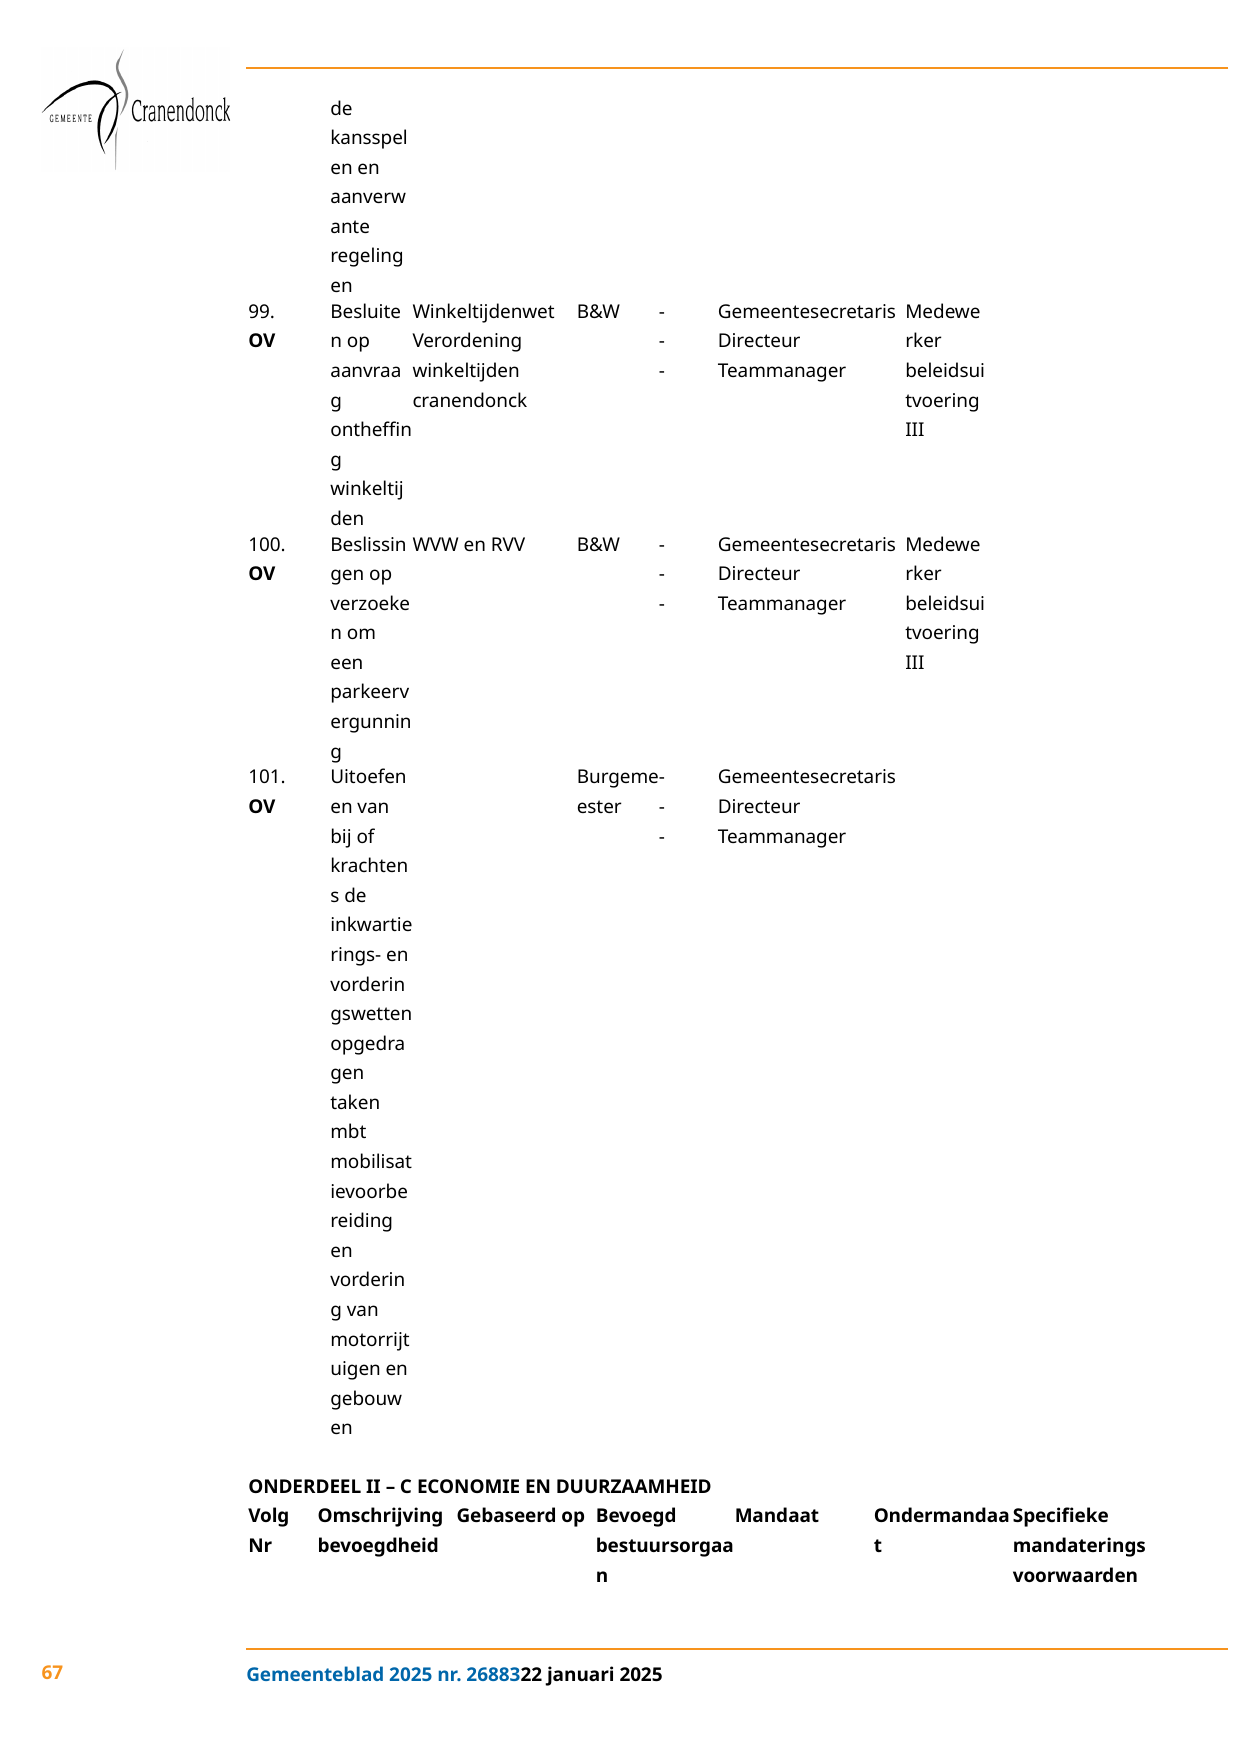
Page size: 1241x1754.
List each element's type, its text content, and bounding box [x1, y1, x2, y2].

table_cell Gemeentesecretaris Directeur Teammanager [659, 764, 905, 1440]
table_header Bevoegd bestuursorgaan [596, 1503, 734, 1588]
table_cell de kansspelen en aanverwante regelingen [330, 95, 412, 298]
table_cell Burgemeester [577, 764, 659, 1440]
table_header Volg Nr [248, 1503, 317, 1588]
table_cell Winkeltijdenwet Verordening winkeltijden cranendonck [412, 298, 577, 531]
table_cell [577, 95, 659, 298]
table_cell 100. OV [248, 531, 330, 764]
table_cell [659, 95, 905, 298]
table_header Specifieke mandateringsvoorwaarden [1013, 1503, 1152, 1588]
table_header Mandaat [735, 1503, 873, 1588]
table_cell Besluiten op aanvraag ontheffing winkeltijden [330, 298, 412, 531]
table_cell [248, 95, 330, 298]
text ONDERDEEL II – C ECONOMIE EN DUURZAAMHEID [248, 1473, 1152, 1499]
table_header Gebaseerd op [456, 1503, 596, 1588]
table_cell [987, 95, 1152, 298]
table_cell Beslissingen op verzoeken om een parkeervergunning [330, 531, 412, 764]
table_cell [987, 298, 1152, 531]
table_cell Gemeentesecretaris Directeur Teammanager [659, 298, 905, 531]
table_cell [905, 95, 987, 298]
table_cell Gemeentesecretaris Directeur Teammanager [659, 531, 905, 764]
table_cell [987, 764, 1152, 1440]
table_cell B&W [577, 531, 659, 764]
table_cell [412, 764, 577, 1440]
table_cell 101. OV [248, 764, 330, 1440]
table_cell [905, 764, 987, 1440]
table_cell 99. OV [248, 298, 330, 531]
table_cell Medewerker beleidsuitvoering III [905, 531, 987, 764]
picture [41, 47, 231, 172]
table_cell WVW en RVV [412, 531, 577, 764]
table_header Ondermandaat [874, 1503, 1013, 1588]
table_cell [987, 531, 1152, 764]
table_cell Medewerker beleidsuitvoering III [905, 298, 987, 531]
table_cell Uitoefenen van bij of krachtens de inkwartierings- en vorderingswetten opgedragen taken mbt mobilisatievoorbereiding en vordering van motorrijtuigen en gebouwen [330, 764, 412, 1440]
table_cell [412, 95, 577, 298]
table_cell B&W [577, 298, 659, 531]
table_header Omschrijving bevoegdheid [318, 1503, 456, 1588]
